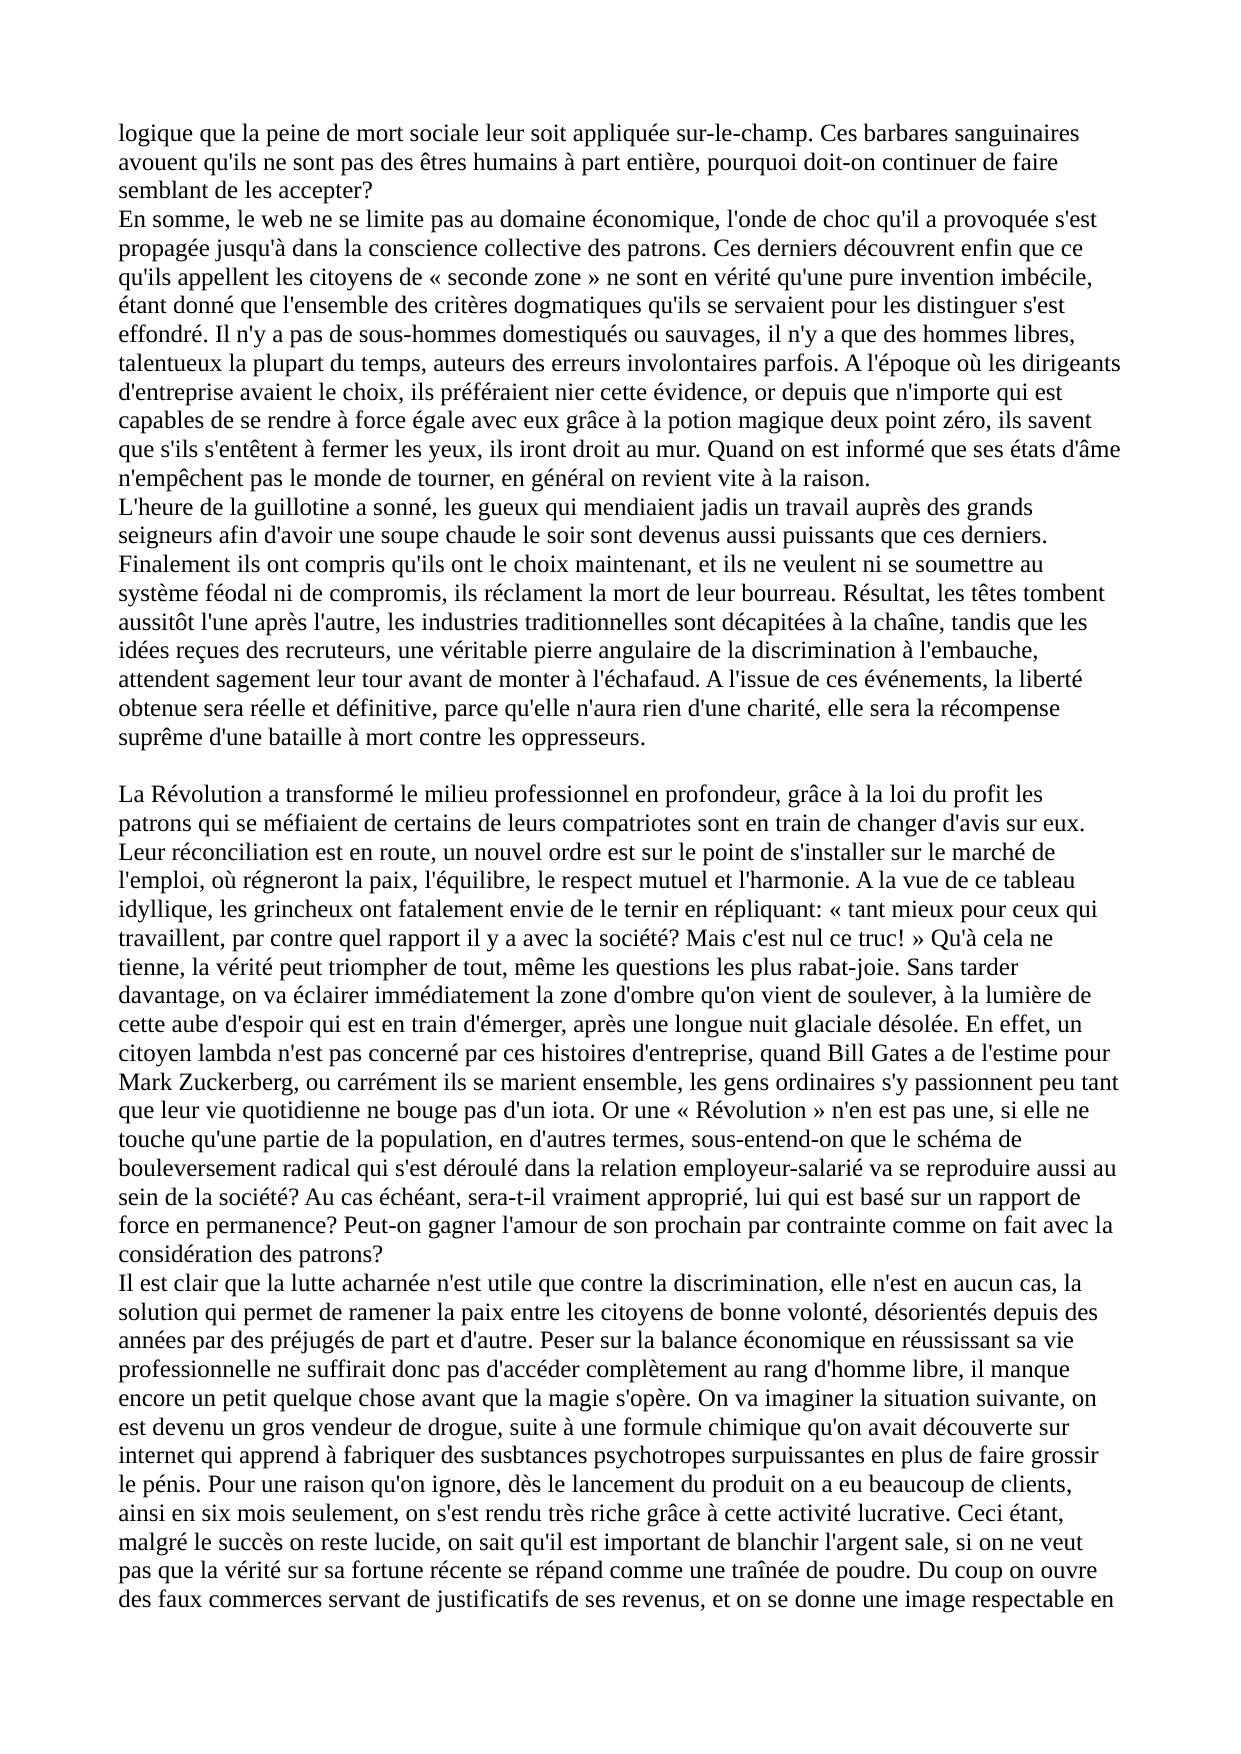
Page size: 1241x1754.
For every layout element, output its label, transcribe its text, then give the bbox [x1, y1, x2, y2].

text Il est clair que la lutte acharnée n'est utile que contre la discrimination, elle n'est en aucun cas, la solution qui permet de ramener la paix entre les citoyens de bonne volonté, désorientés depuis des années par des préjugés de part et d'autre. Peser sur la balance économique en réussissant sa vie professionnelle ne suffirait donc pas d'accéder complètement au rang d'homme libre, il manque encore un petit quelque chose avant que la magie s'opère. On va imaginer la situation suivante, on est devenu un gros vendeur de drogue, suite à une formule chimique qu'on avait découverte sur internet qui apprend à fabriquer des susbtances psychotropes surpuissantes en plus de faire grossir le pénis. Pour une raison qu'on ignore, dès le lancement du produit on a eu beaucoup de clients, ainsi en six mois seulement, on s'est rendu très riche grâce à cette activité lucrative. Ceci étant, malgré le succès on reste lucide, on sait qu'il est important de blanchir l'argent sale, si on ne veut pas que la vérité sur sa fortune récente se répand comme une traînée de poudre. Du coup on ouvre des faux commerces servant de justificatifs de ses revenus, et on se donne une image respectable en [118, 1268, 1122, 1613]
text En somme, le web ne se limite pas au domaine économique, l'onde de choc qu'il a provoquée s'est propagée jusqu'à dans la conscience collective des patrons. Ces derniers découvrent enfin que ce qu'ils appellent les citoyens de « seconde zone » ne sont en vérité qu'une pure invention imbécile, étant donné que l'ensemble des critères dogmatiques qu'ils se servaient pour les distinguer s'est effondré. Il n'y a pas de sous-hommes domestiqués ou sauvages, il n'y a que des hommes libres, talentueux la plupart du temps, auteurs des erreurs involontaires parfois. A l'époque où les dirigeants d'entreprise avaient le choix, ils préféraient nier cette évidence, or depuis que n'importe qui est capables de se rendre à force égale avec eux grâce à la potion magique deux point zéro, ils savent que s'ils s'entêtent à fermer les yeux, ils iront droit au mur. Quand on est informé que ses états d'âme n'empêchent pas le monde de tourner, en général on revient vite à la raison. [118, 204, 1122, 492]
text L'heure de la guillotine a sonné, les gueux qui mendiaient jadis un travail auprès des grands seigneurs afin d'avoir une soupe chaude le soir sont devenus aussi puissants que ces derniers. Finalement ils ont compris qu'ils ont le choix maintenant, et ils ne veulent ni se soumettre au système féodal ni de compromis, ils réclament la mort de leur bourreau. Résultat, les têtes tombent aussitôt l'une après l'autre, les industries traditionnelles sont décapitées à la chaîne, tandis que les idées reçues des recruteurs, une véritable pierre angulaire de la discrimination à l'embauche, attendent sagement leur tour avant de monter à l'échafaud. A l'issue de ces événements, la liberté obtenue sera réelle et définitive, parce qu'elle n'aura rien d'une charité, elle sera la récompense suprême d'une bataille à mort contre les oppresseurs. [118, 492, 1122, 751]
text La Révolution a transformé le milieu professionnel en profondeur, grâce à la loi du profit les patrons qui se méfiaient de certains de leurs compatriotes sont en train de changer d'avis sur eux. Leur réconciliation est en route, un nouvel ordre est sur le point de s'installer sur le marché de l'emploi, où régneront la paix, l'équilibre, le respect mutuel et l'harmonie. A la vue de ce tableau idyllique, les grincheux ont fatalement envie de le ternir en répliquant: « tant mieux pour ceux qui travaillent, par contre quel rapport il y a avec la société? Mais c'est nul ce truc! » Qu'à cela ne tienne, la vérité peut triompher de tout, même les questions les plus rabat-joie. Sans tarder davantage, on va éclairer immédiatement la zone d'ombre qu'on vient de soulever, à la lumière de cette aube d'espoir qui est en train d'émerger, après une longue nuit glaciale désolée. En effet, un citoyen lambda n'est pas concerné par ces histoires d'entreprise, quand Bill Gates a de l'estime pour Mark Zuckerberg, ou carrément ils se marient ensemble, les gens ordinaires s'y passionnent peu tant que leur vie quotidienne ne bouge pas d'un iota. Or une « Révolution » n'en est pas une, si elle ne touche qu'une partie de la population, en d'autres termes, sous-entend-on que le schéma de bouleversement radical qui s'est déroulé dans la relation employeur-salarié va se reproduire aussi au sein de la société? Au cas échéant, sera-t-il vraiment approprié, lui qui est basé sur un rapport de force en permanence? Peut-on gagner l'amour de son prochain par contrainte comme on fait avec la considération des patrons? [118, 779, 1122, 1268]
text logique que la peine de mort sociale leur soit appliquée sur-le-champ. Ces barbares sanguinaires avouent qu'ils ne sont pas des êtres humains à part entière, pourquoi doit-on continuer de faire semblant de les accepter? [118, 118, 1122, 204]
